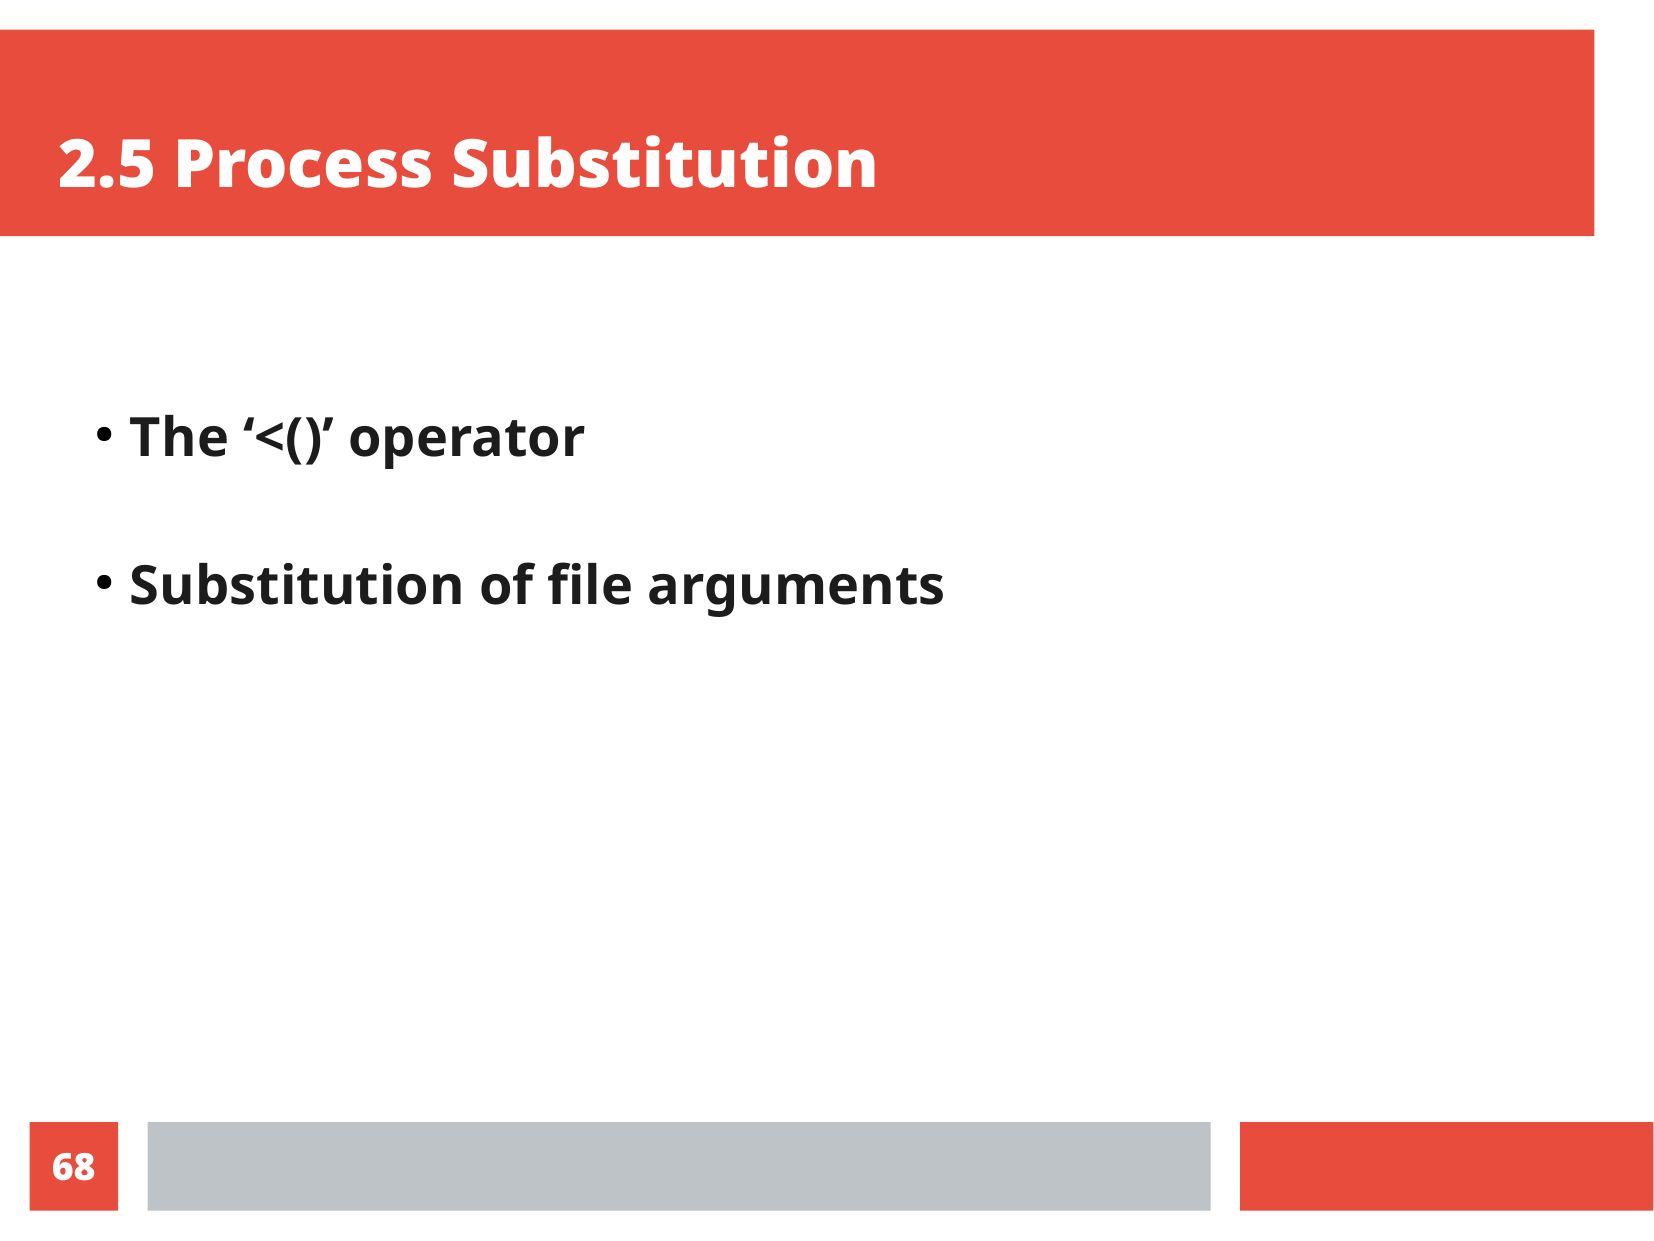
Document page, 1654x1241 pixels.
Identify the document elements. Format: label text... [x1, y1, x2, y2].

title 2.5 Process Substitution [59, 59, 1595, 207]
subtitle The ‘<()’ operator Substitution of file arguments [59, 324, 1565, 1093]
